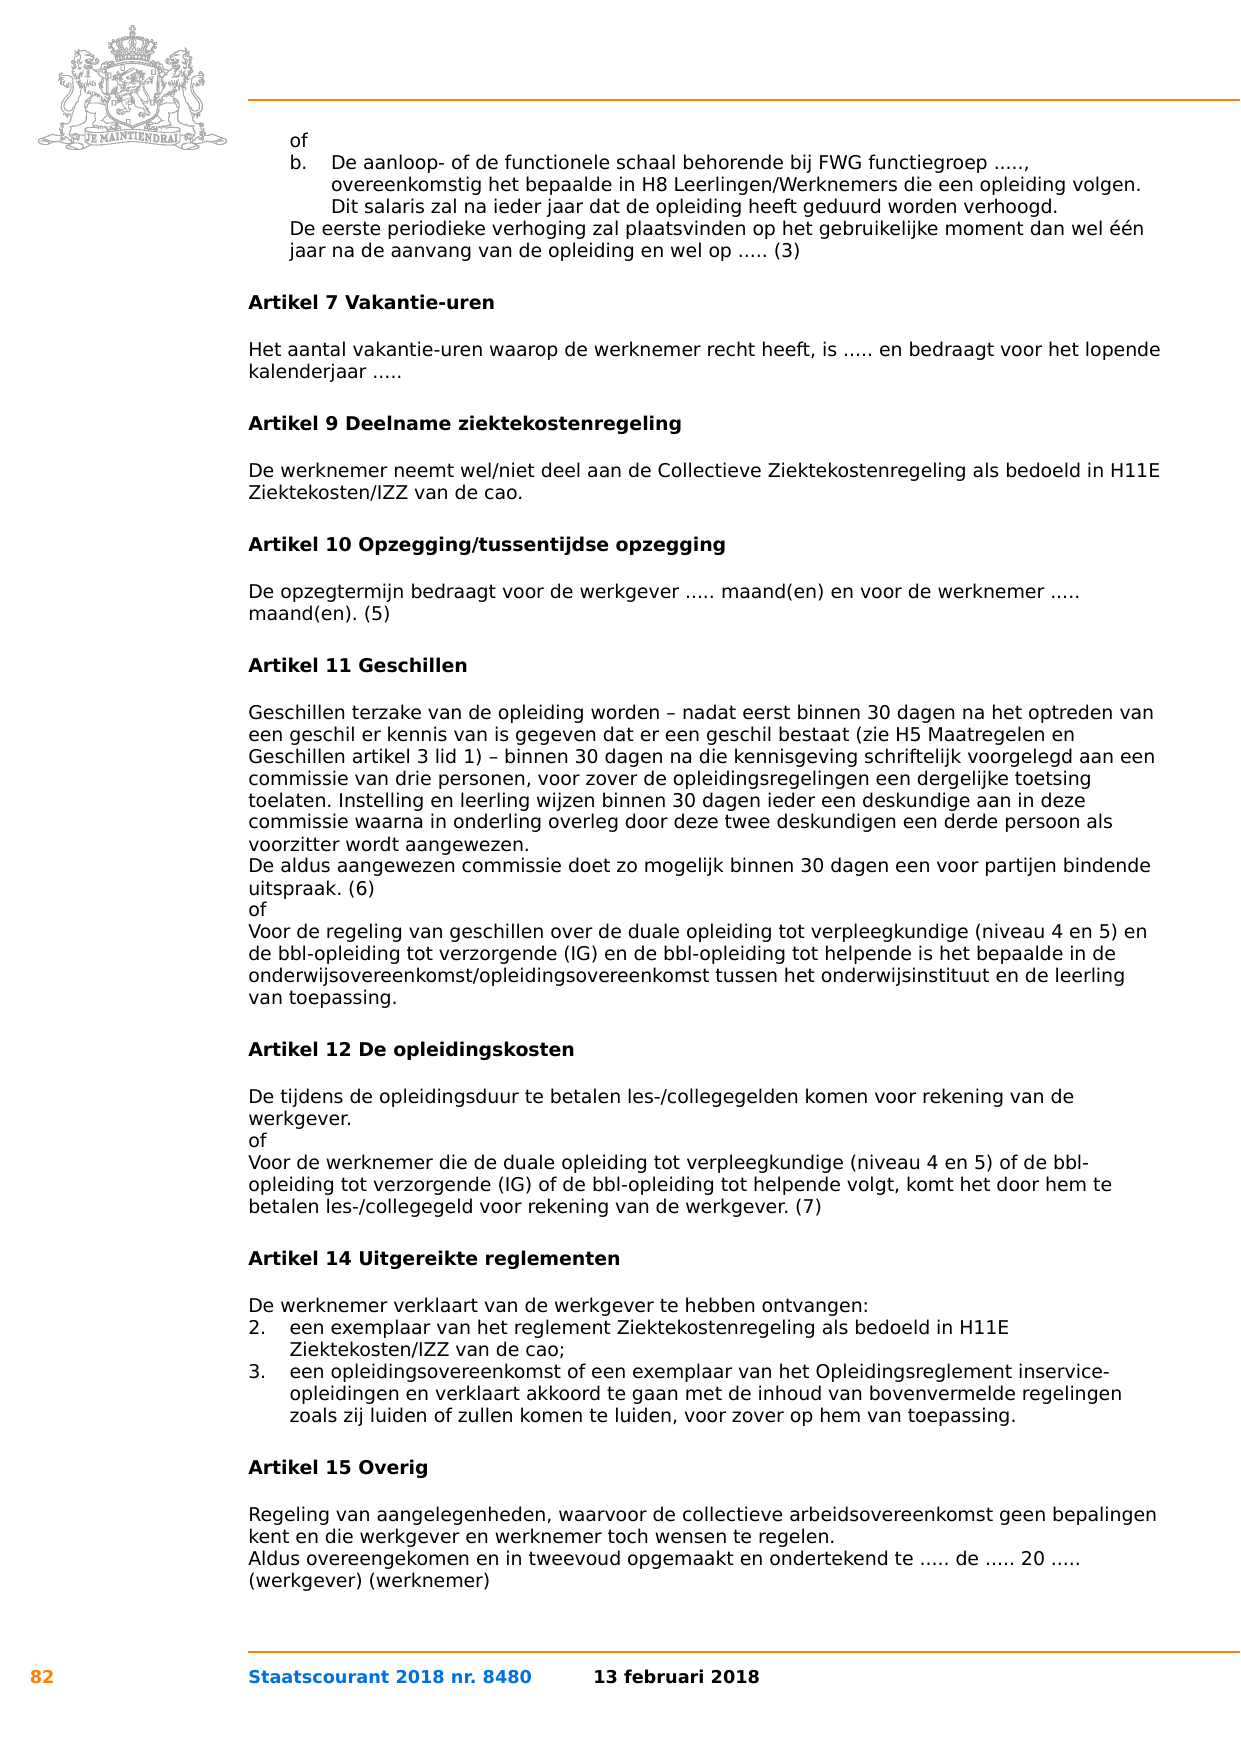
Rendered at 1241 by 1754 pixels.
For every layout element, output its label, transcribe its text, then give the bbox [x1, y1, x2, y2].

text of [248, 899, 1163, 921]
picture [38, 25, 227, 150]
text Geschillen terzake van de opleiding worden – nadat eerst binnen 30 dagen na het optreden van een geschil er kennis van is gegeven dat er een geschil bestaat (zie H5 Maatregelen en Geschillen artikel 3 lid 1) – binnen 30 dagen na die kennisgeving schriftelijk voorgelegd aan een commissie van drie personen, voor zover de opleidingsregelingen een dergelijke toetsing toelaten. Instelling en leerling wijzen binnen 30 dagen ieder een deskundige aan in deze commissie waarna in onderling overleg door deze twee deskundigen een derde persoon als voorzitter wordt aangewezen. [248, 702, 1163, 855]
text De tijdens de opleidingsduur te betalen les-/collegegelden komen voor rekening van de werkgever. [248, 1086, 1163, 1130]
text De eerste periodieke verhoging zal plaatsvinden op het gebruikelijke moment dan wel één jaar na de aanvang van de opleiding en wel op ..... (3) [289, 218, 1163, 262]
text of [289, 130, 1163, 152]
text Aldus overeengekomen en in tweevoud opgemaakt en ondertekend te ..... de ..... 20 ..... [248, 1548, 1163, 1570]
text De werknemer neemt wel/niet deel aan de Collectieve Ziektekostenregeling als bedoeld in H11E Ziektekosten/IZZ van de cao. [248, 460, 1163, 504]
subtitle Artikel 9 Deelname ziektekostenregeling [248, 413, 1163, 435]
text Voor de werknemer die de duale opleiding tot verpleegkundige (niveau 4 en 5) of de bbl-opleiding tot verzorgende (IG) of de bbl-opleiding tot helpende volgt, komt het door hem te betalen les-/collegegeld voor rekening van de werkgever. (7) [248, 1152, 1163, 1218]
text Voor de regeling van geschillen over de duale opleiding tot verpleegkundige (niveau 4 en 5) en de bbl-opleiding tot verzorgende (IG) en de bbl-opleiding tot helpende is het bepaalde in de onderwijsovereenkomst/opleidingsovereenkomst tussen het onderwijsinstituut en de leerling van toepassing. [248, 921, 1163, 1009]
text b. De aanloop- of de functionele schaal behorende bij FWG functiegroep ....., overeenkomstig het bepaalde in H8 Leerlingen/Werknemers die een opleiding volgen. [289, 152, 1163, 196]
text Het aantal vakantie-uren waarop de werknemer recht heeft, is ..... en bedraagt voor het lopende kalenderjaar ..... [248, 339, 1163, 383]
text Dit salaris zal na ieder jaar dat de opleiding heeft geduurd worden verhoogd. [331, 196, 1163, 218]
text 3. een opleidingsovereenkomst of een exemplaar van het Opleidingsreglement inservice-opleidingen en verklaart akkoord te gaan met de inhoud van bovenvermelde regelingen zoals zij luiden of zullen komen te luiden, voor zover op hem van toepassing. [248, 1361, 1163, 1427]
subtitle Artikel 11 Geschillen [248, 654, 1163, 677]
text Regeling van aangelegenheden, waarvoor de collectieve arbeidsovereenkomst geen bepalingen kent en die werkgever en werknemer toch wensen te regelen. [248, 1504, 1163, 1548]
text De werknemer verklaart van de werkgever te hebben ontvangen: [248, 1295, 1163, 1317]
subtitle Artikel 14 Uitgereikte reglementen [248, 1248, 1163, 1270]
text of [248, 1130, 1163, 1152]
subtitle Artikel 12 De opleidingskosten [248, 1039, 1163, 1061]
subtitle Artikel 7 Vakantie-uren [248, 292, 1163, 314]
subtitle Artikel 15 Overig [248, 1457, 1163, 1479]
text 2. een exemplaar van het reglement Ziektekostenregeling als bedoeld in H11E Ziektekosten/IZZ van de cao; [248, 1317, 1163, 1361]
text (werkgever) (werknemer) [248, 1570, 1163, 1592]
text De opzegtermijn bedraagt voor de werkgever ..... maand(en) en voor de werknemer ..... maand(en). (5) [248, 581, 1163, 624]
text De aldus aangewezen commissie doet zo mogelijk binnen 30 dagen een voor partijen bindende uitspraak. (6) [248, 855, 1163, 899]
subtitle Artikel 10 Opzegging/tussentijdse opzegging [248, 534, 1163, 556]
